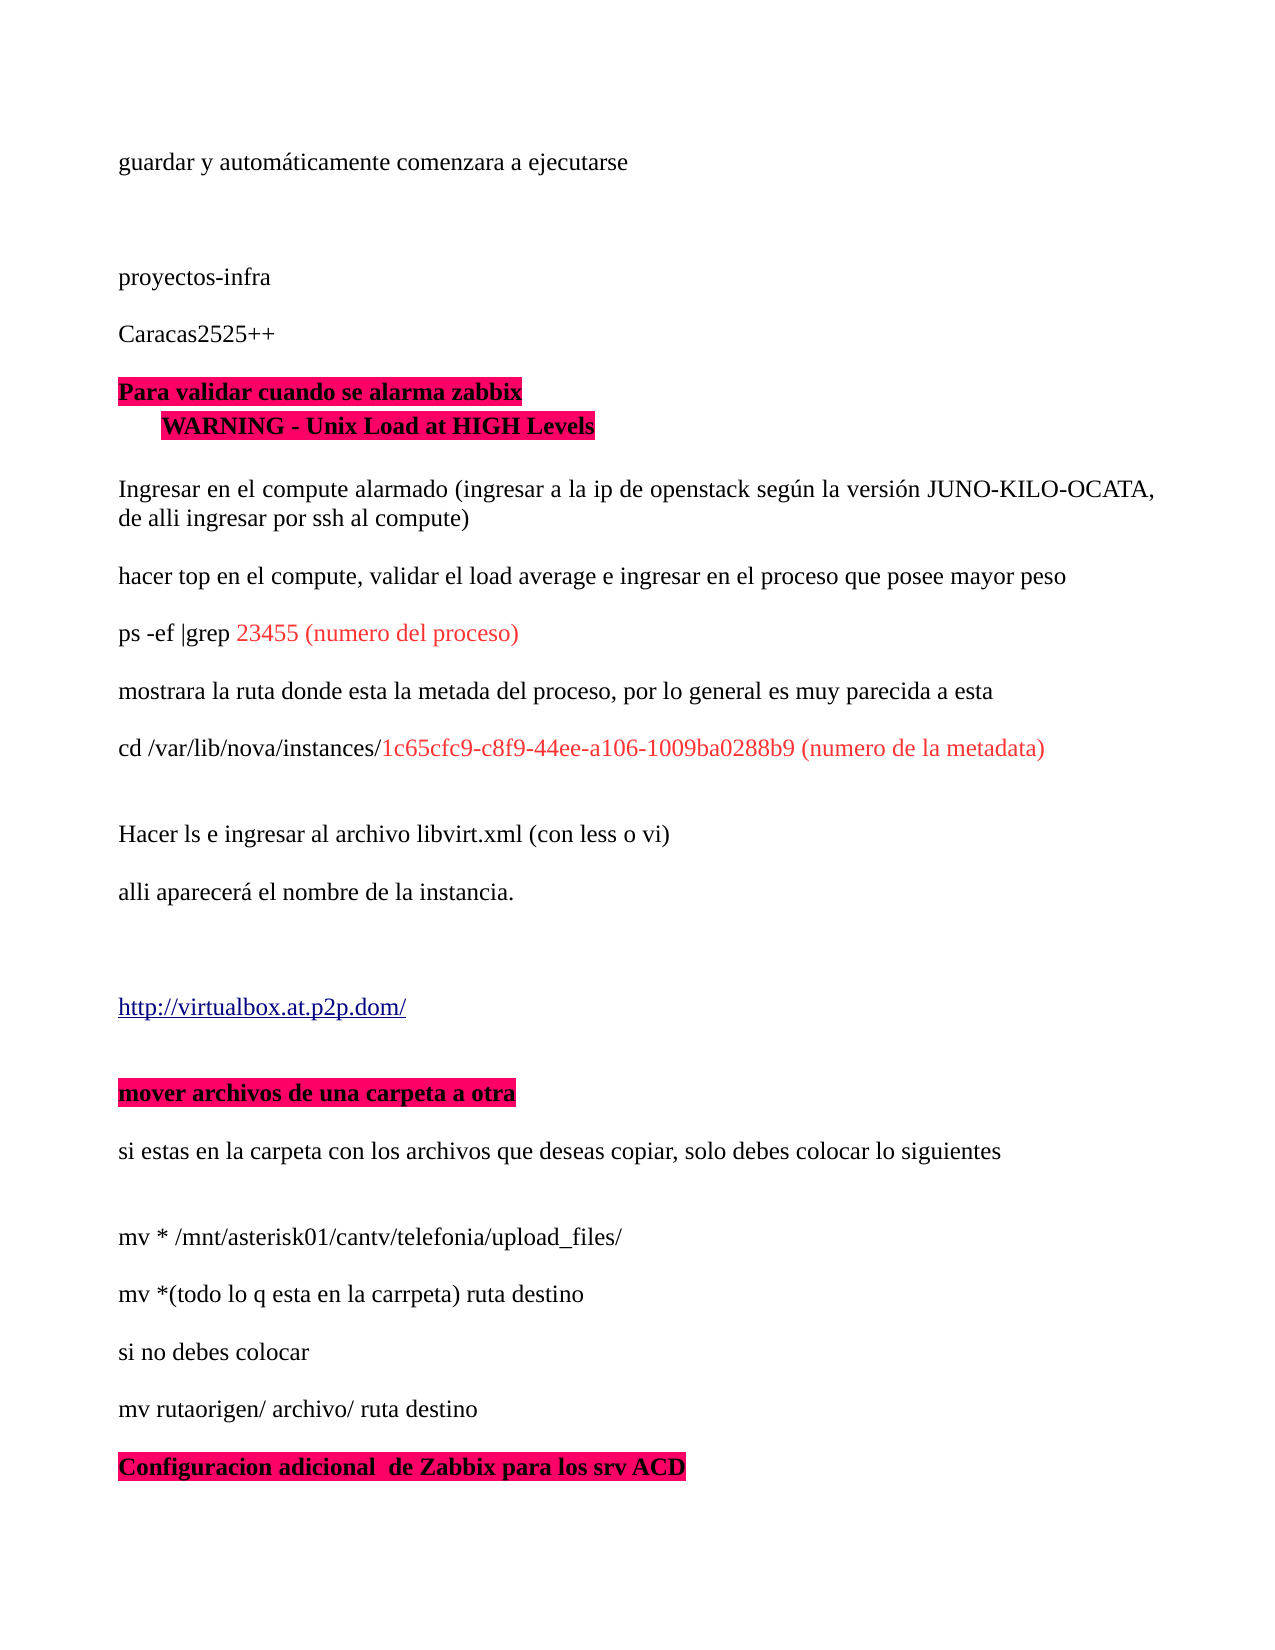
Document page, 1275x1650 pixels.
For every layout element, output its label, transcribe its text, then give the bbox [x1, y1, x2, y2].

text mostrara la ruta donde esta la metada del proceso, por lo general es muy parecida a esta [118, 676, 1157, 704]
table_header WARNING - Unix Load at HIGH Levels [156, 406, 609, 446]
text si estas en la carpeta con los archivos que deseas copiar, solo debes colocar lo siguientes [118, 1136, 1157, 1164]
text hacer top en el compute, validar el load average e ingresar en el proceso que posee mayor peso [118, 561, 1157, 589]
text Configuracion adicional de Zabbix para los srv ACD [118, 1452, 1157, 1481]
text alli aparecerá el nombre de la instancia. [118, 877, 1157, 906]
text guardar y automáticamente comenzara a ejecutarse [118, 147, 1157, 176]
text Para validar cuando se alarma zabbix [118, 377, 1157, 406]
text mv rutaorigen/ archivo/ ruta destino [118, 1394, 1157, 1423]
table_header [118, 406, 156, 446]
text si no debes colocar [118, 1337, 1157, 1366]
text proyectos-infra [118, 262, 1157, 291]
text mover archivos de una carpeta a otra [118, 1078, 1157, 1107]
text Caracas2525++ [118, 319, 1157, 348]
text Hacer ls e ingresar al archivo libvirt.xml (con less o vi) [118, 819, 1157, 848]
text ps -ef |grep 23455 (numero del proceso) [118, 618, 1157, 647]
text mv *(todo lo q esta en la carrpeta) ruta destino [118, 1279, 1157, 1308]
text cd /var/lib/nova/instances/1c65cfc9-c8f9-44ee-a106-1009ba0288b9 (numero de la metadata) [118, 733, 1157, 762]
text Ingresar en el compute alarmado (ingresar a la ip de openstack según la versión JUNO-KILO-OCATA, de alli ingresar por ssh al compute) [118, 474, 1157, 532]
text http://virtualbox.at.p2p.dom/ [118, 992, 1157, 1021]
text mv * /mnt/asterisk01/cantv/telefonia/upload_files/ [118, 1222, 1157, 1251]
